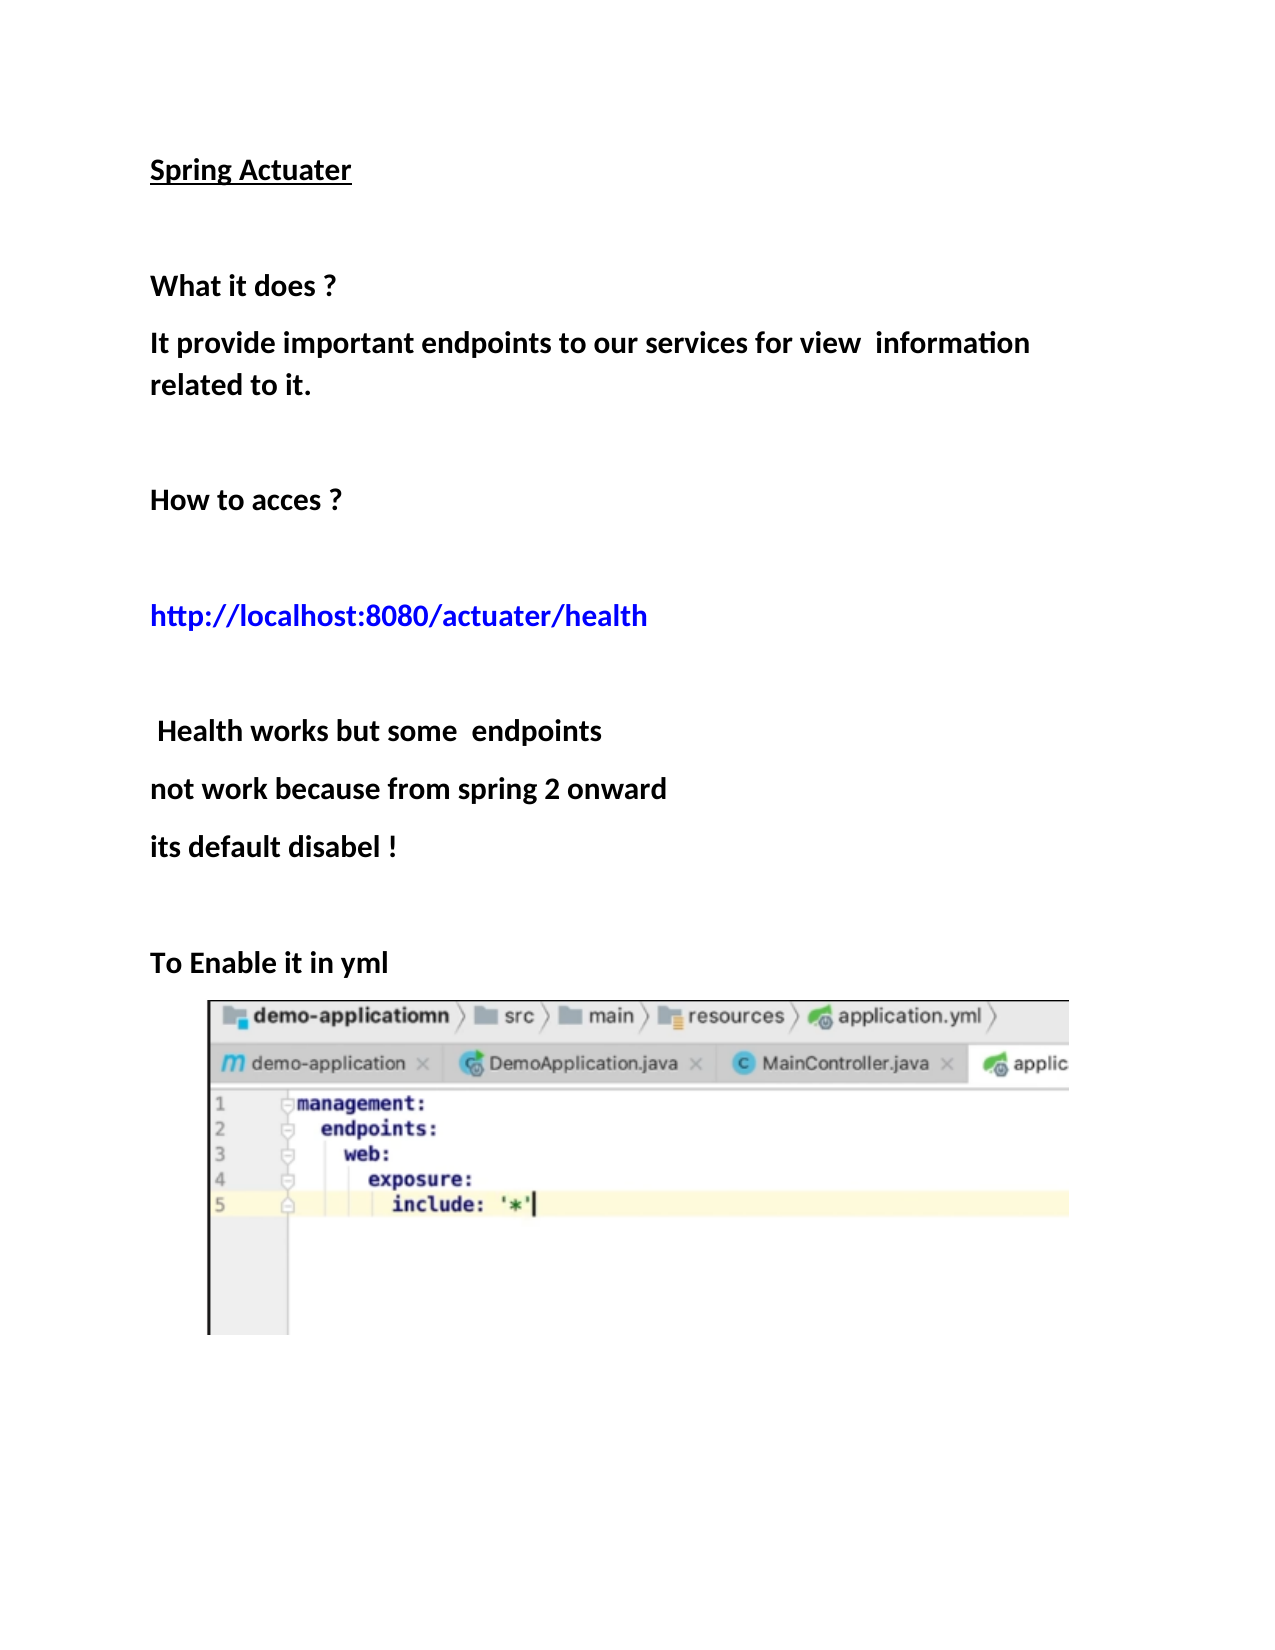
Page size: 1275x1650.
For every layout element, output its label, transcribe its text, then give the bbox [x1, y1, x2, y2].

text not work because from spring 2 onward [150, 769, 1125, 807]
text Spring Actuater [150, 150, 1125, 188]
text its default disabel ! [150, 827, 1125, 865]
text Health works but some endpoints [150, 711, 1125, 749]
text How to acces ? [150, 480, 1125, 518]
text What it does ? [150, 266, 1125, 304]
text http://localhost:8080/actuater/health [150, 596, 1125, 634]
text It provide important endpoints to our services for view information related to it. [150, 323, 1125, 403]
picture [206, 1000, 1069, 1335]
text To Enable it in yml [150, 943, 1125, 981]
